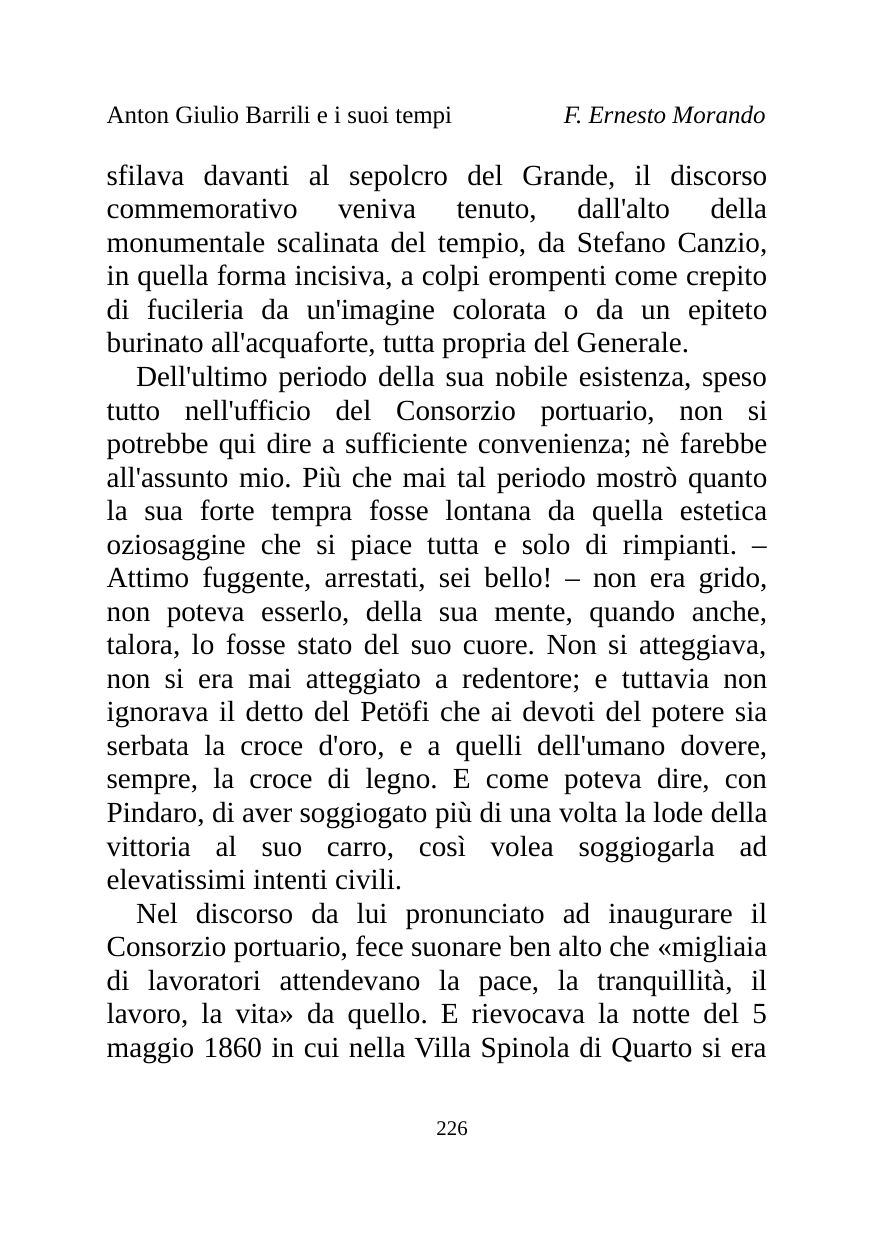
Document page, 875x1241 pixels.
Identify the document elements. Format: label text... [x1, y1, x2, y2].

text Dell'ultimo periodo della sua nobile esistenza, speso tutto nell'ufficio del Consorzio portuario, non si potrebbe qui dire a sufficiente convenienza; nè farebbe all'assunto mio. Più che mai tal periodo mostrò quanto la sua forte tempra fosse lontana da quella estetica oziosaggine che si piace tutta e solo di rimpianti. – Attimo fuggente, arrestati, sei bello! – non era grido, non poteva esserlo, della sua mente, quando anche, talora, lo fosse stato del suo cuore. Non si atteggiava, non si era mai atteggiato a redentore; e tuttavia non ignorava il detto del Petöfi che ai devoti del potere sia serbata la croce d'oro, e a quelli dell'umano dovere, sempre, la croce di legno. E come poteva dire, con Pindaro, di aver soggiogato più di una volta la lode della vittoria al suo carro, così volea soggiogarla ad elevatissimi intenti civili. [106, 359, 768, 896]
text Nel discorso da lui pronunciato ad inaugurare il Consorzio portuario, fece suonare ben alto che «migliaia di lavoratori attendevano la pace, la tranquillità, il lavoro, la vita» da quello. E rievocava la notte del 5 maggio 1860 in cui nella Villa Spinola di Quarto si era [106, 896, 768, 1063]
text sfilava davanti al sepolcro del Grande, il discorso commemorativo veniva tenuto, dall'alto della monumentale scalinata del tempio, da Stefano Canzio, in quella forma incisiva, a colpi erompenti come crepito di fucileria da un'imagine colorata o da un epiteto burinato all'acquaforte, tutta propria del Generale. [106, 158, 768, 359]
